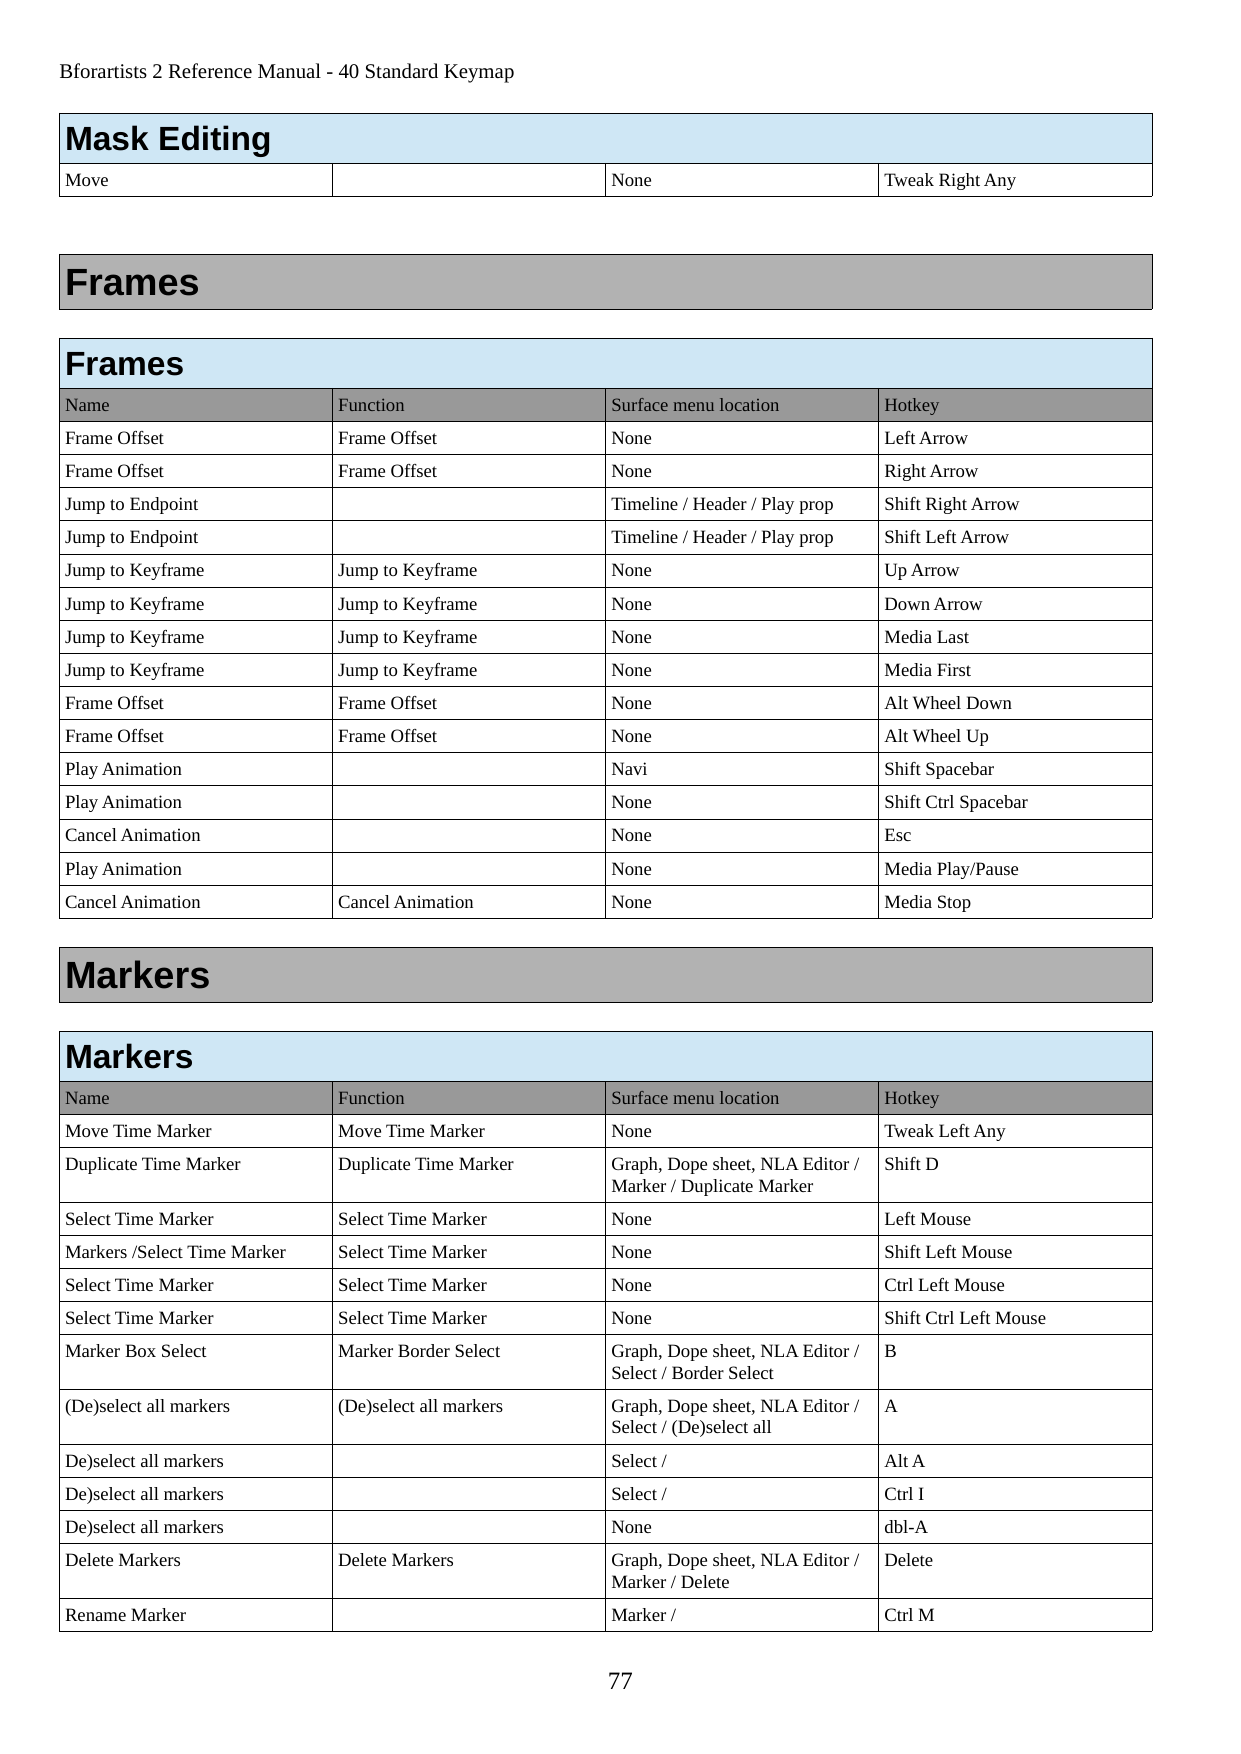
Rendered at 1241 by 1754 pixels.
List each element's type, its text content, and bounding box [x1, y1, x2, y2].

table_cell Marker Box Select [60, 1335, 332, 1389]
table_cell None [606, 820, 878, 852]
table_cell Jump to Endpoint [60, 521, 332, 553]
table_cell Cancel Animation [60, 820, 332, 852]
table_cell Surface menu location [606, 389, 878, 421]
table_cell Delete [879, 1544, 1152, 1598]
table_cell (De)select all markers [60, 1390, 332, 1444]
table_cell Shift Spacebar [879, 753, 1152, 785]
table_cell Play Animation [60, 853, 332, 885]
table_cell Ctrl Left Mouse [879, 1269, 1152, 1301]
table_cell None [606, 588, 878, 620]
table_cell Media First [879, 654, 1152, 686]
table_cell Jump to Keyframe [60, 588, 332, 620]
table_cell Shift Right Arrow [879, 488, 1152, 520]
table_cell Function [333, 1082, 605, 1114]
table_cell Duplicate Time Marker [60, 1148, 332, 1202]
table_cell Ctrl I [879, 1478, 1152, 1510]
table_cell [333, 164, 605, 196]
table_cell Play Animation [60, 753, 332, 785]
table_cell Name [60, 389, 332, 421]
table_cell Alt A [879, 1445, 1152, 1477]
table_cell None [606, 1511, 878, 1543]
table_header Markers [60, 1032, 1152, 1081]
table_cell [333, 521, 605, 553]
table_cell Timeline / Header / Play prop [606, 521, 878, 553]
table_cell De)select all markers [60, 1478, 332, 1510]
table_header Markers [60, 948, 1152, 1002]
table_cell None [606, 687, 878, 719]
table_cell Media Last [879, 621, 1152, 653]
table_header Frames [60, 339, 1152, 388]
table_cell Up Arrow [879, 555, 1152, 587]
table_cell Frame Offset [333, 455, 605, 487]
table_cell None [606, 621, 878, 653]
table_cell Graph, Dope sheet, NLA Editor / Marker / Delete [606, 1544, 878, 1598]
table_cell Jump to Keyframe [333, 654, 605, 686]
table_cell Surface menu location [606, 1082, 878, 1114]
table_cell Frame Offset [60, 687, 332, 719]
table_cell None [606, 1115, 878, 1147]
table_cell None [606, 786, 878, 818]
table_cell Cancel Animation [60, 886, 332, 918]
table_cell Duplicate Time Marker [333, 1148, 605, 1202]
table_cell None [606, 164, 878, 196]
table_cell (De)select all markers [333, 1390, 605, 1444]
table_cell Rename Marker [60, 1599, 332, 1631]
table_cell Frame Offset [60, 720, 332, 752]
table_cell Frame Offset [60, 455, 332, 487]
table_cell Shift Left Mouse [879, 1236, 1152, 1268]
table_cell Hotkey [879, 1082, 1152, 1114]
table_cell Delete Markers [60, 1544, 332, 1598]
table_cell Left Arrow [879, 422, 1152, 454]
table_cell Media Stop [879, 886, 1152, 918]
table_cell [333, 820, 605, 852]
table_cell Right Arrow [879, 455, 1152, 487]
table_cell Frame Offset [333, 687, 605, 719]
table_cell Select Time Marker [333, 1302, 605, 1334]
table_cell Shift Left Arrow [879, 521, 1152, 553]
table_cell Frame Offset [60, 422, 332, 454]
table_cell Move [60, 164, 332, 196]
table_cell Select Time Marker [333, 1236, 605, 1268]
table_cell None [606, 1269, 878, 1301]
table_cell Select Time Marker [333, 1203, 605, 1235]
table_cell Frame Offset [333, 720, 605, 752]
table_cell Jump to Keyframe [60, 621, 332, 653]
table_cell Jump to Keyframe [60, 555, 332, 587]
table_cell [333, 1511, 605, 1543]
table_cell Timeline / Header / Play prop [606, 488, 878, 520]
table_cell Media Play/Pause [879, 853, 1152, 885]
table_cell Marker / [606, 1599, 878, 1631]
table_cell None [606, 720, 878, 752]
table_cell Tweak Right Any [879, 164, 1152, 196]
table_cell Esc [879, 820, 1152, 852]
table_cell Jump to Keyframe [333, 555, 605, 587]
table_cell Graph, Dope sheet, NLA Editor / Select / Border Select [606, 1335, 878, 1389]
table_cell A [879, 1390, 1152, 1444]
table_header Mask Editing [60, 114, 1152, 163]
table_cell B [879, 1335, 1152, 1389]
table_cell Tweak Left Any [879, 1115, 1152, 1147]
table_cell None [606, 555, 878, 587]
table_cell Select Time Marker [60, 1203, 332, 1235]
table_cell Hotkey [879, 389, 1152, 421]
table_cell Down Arrow [879, 588, 1152, 620]
table_cell De)select all markers [60, 1445, 332, 1477]
table_cell Graph, Dope sheet, NLA Editor / Marker / Duplicate Marker [606, 1148, 878, 1202]
table_cell Marker Border Select [333, 1335, 605, 1389]
table_cell Select / [606, 1478, 878, 1510]
table_cell De)select all markers [60, 1511, 332, 1543]
table_cell Jump to Keyframe [333, 588, 605, 620]
table_cell None [606, 1236, 878, 1268]
table_cell None [606, 422, 878, 454]
table_cell Select / [606, 1445, 878, 1477]
table_cell None [606, 886, 878, 918]
table_cell Play Animation [60, 786, 332, 818]
table_cell Alt Wheel Down [879, 687, 1152, 719]
table_cell [333, 1478, 605, 1510]
table_cell None [606, 853, 878, 885]
table_cell None [606, 1203, 878, 1235]
table_header Frames [60, 255, 1152, 309]
table_cell Ctrl M [879, 1599, 1152, 1631]
table_cell Shift Ctrl Spacebar [879, 786, 1152, 818]
table_cell [333, 853, 605, 885]
table_cell None [606, 654, 878, 686]
table_cell dbl-A [879, 1511, 1152, 1543]
table_cell [333, 753, 605, 785]
table_cell Frame Offset [333, 422, 605, 454]
table_cell [333, 1599, 605, 1631]
table_cell Jump to Endpoint [60, 488, 332, 520]
table_cell None [606, 455, 878, 487]
table_cell Jump to Keyframe [333, 621, 605, 653]
table_cell [333, 488, 605, 520]
table_cell Shift Ctrl Left Mouse [879, 1302, 1152, 1334]
table_cell Move Time Marker [60, 1115, 332, 1147]
table_cell Cancel Animation [333, 886, 605, 918]
table_cell Name [60, 1082, 332, 1114]
table_cell Alt Wheel Up [879, 720, 1152, 752]
table_cell Select Time Marker [60, 1302, 332, 1334]
table_cell Markers /Select Time Marker [60, 1236, 332, 1268]
table_cell Graph, Dope sheet, NLA Editor / Select / (De)select all [606, 1390, 878, 1444]
table_cell [333, 1445, 605, 1477]
table_cell [333, 786, 605, 818]
table_cell Function [333, 389, 605, 421]
table_cell Jump to Keyframe [60, 654, 332, 686]
table_cell Select Time Marker [60, 1269, 332, 1301]
table_cell Left Mouse [879, 1203, 1152, 1235]
table_cell Navi [606, 753, 878, 785]
table_cell Delete Markers [333, 1544, 605, 1598]
table_cell Shift D [879, 1148, 1152, 1202]
table_cell Select Time Marker [333, 1269, 605, 1301]
table_cell Move Time Marker [333, 1115, 605, 1147]
table_cell None [606, 1302, 878, 1334]
